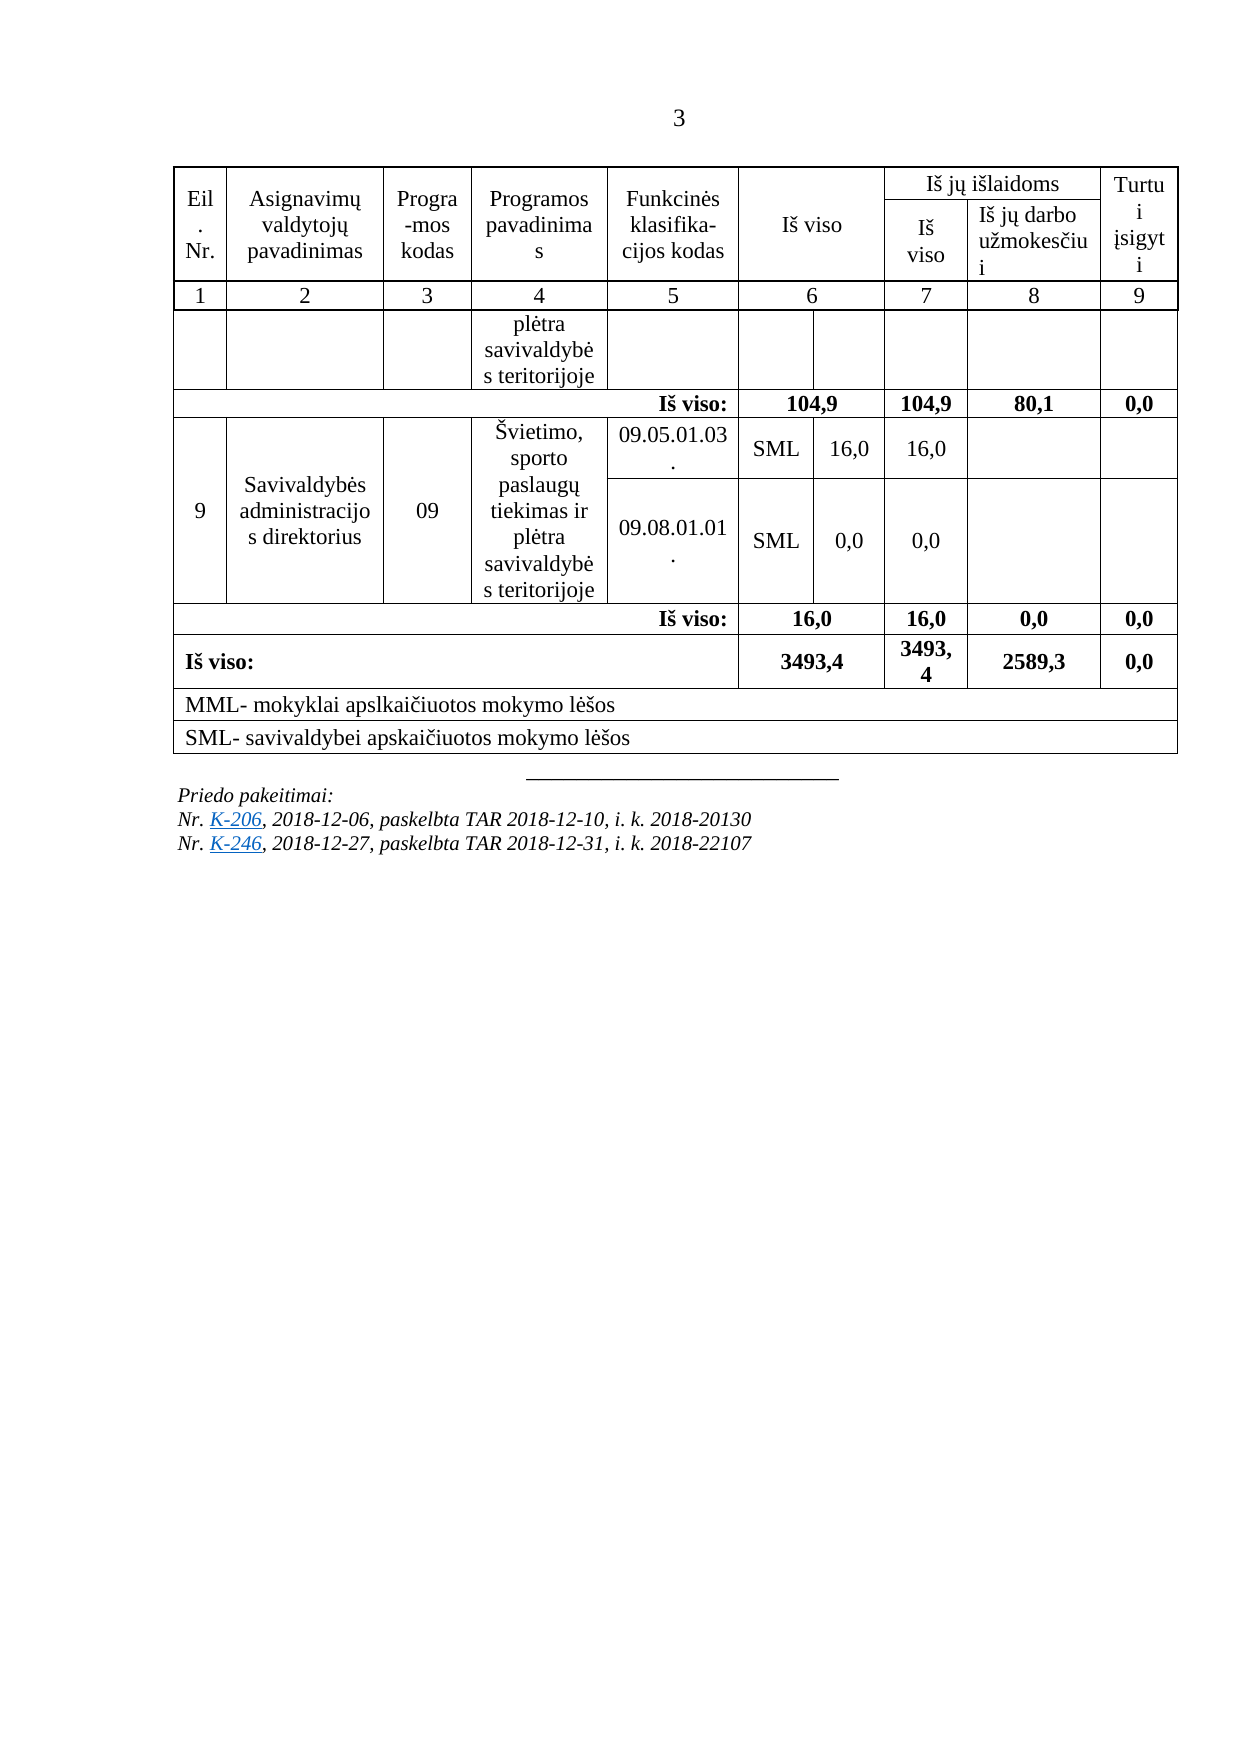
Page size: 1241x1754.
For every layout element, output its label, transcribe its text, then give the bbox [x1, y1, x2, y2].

table_cell 16,0 [885, 418, 967, 478]
table_cell 2589,3 [968, 635, 1100, 687]
table_cell Iš viso [885, 200, 967, 280]
table_cell 09.08.01.01. [608, 479, 738, 602]
table_cell [739, 311, 813, 389]
table_header Funkcinės klasifika-cijos kodas [608, 168, 738, 280]
table_cell [885, 311, 967, 389]
table_cell Iš viso: [174, 635, 738, 687]
table_cell SML [739, 479, 813, 602]
table_cell [227, 311, 383, 389]
table_cell [1101, 479, 1177, 602]
table_cell [814, 311, 884, 389]
table_cell 9 [174, 418, 226, 602]
table_cell 3493,4 [885, 635, 967, 687]
table_cell 09 [384, 418, 471, 602]
table_cell 104,9 [739, 390, 884, 417]
table_cell 09.05.01.03. [608, 418, 738, 478]
text Nr. K-246, 2018-12-27, paskelbta TAR 2018-12-31, i. k. 2018-22107 [177, 831, 1181, 855]
text _________________________ [177, 754, 1181, 783]
table_cell Iš jų darbo užmokesčiui [968, 200, 1100, 280]
table_cell [608, 311, 738, 389]
text Priedo pakeitimai: [177, 783, 1181, 807]
table_cell [174, 311, 226, 389]
table_cell Savivaldybės administracijos direktorius [227, 418, 383, 602]
table_cell 3 [384, 282, 471, 309]
table_cell Iš viso: [174, 604, 738, 634]
table_cell [1101, 311, 1177, 389]
table_cell 16,0 [814, 418, 884, 478]
table_cell 0,0 [968, 604, 1100, 634]
table_header Turtui įsigyti [1101, 168, 1177, 280]
table_cell [968, 479, 1100, 602]
table_cell 16,0 [739, 604, 884, 634]
table_cell [384, 311, 471, 389]
table_cell 1 [175, 282, 226, 309]
table_cell 80,1 [968, 390, 1100, 417]
table_cell 104,9 [885, 390, 967, 417]
table_header Iš viso [739, 168, 884, 280]
table_cell 16,0 [885, 604, 967, 634]
table_cell 8 [968, 282, 1100, 309]
table_cell Iš viso: [174, 390, 738, 417]
table_cell SML- savivaldybei apskaičiuotos mokymo lėšos [174, 721, 1177, 753]
table_cell Švietimo, sporto paslaugų tiekimas ir plėtra savivaldybės teritorijoje [472, 418, 607, 602]
table_cell 7 [885, 282, 967, 309]
table_cell 0,0 [1101, 604, 1177, 634]
table_cell plėtra savivaldybės teritorijoje [472, 311, 607, 389]
table_cell 4 [472, 282, 607, 309]
table_cell 3493,4 [739, 635, 884, 687]
table_cell 0,0 [1101, 390, 1177, 417]
table_cell MML- mokyklai apslkaičiuotos mokymo lėšos [174, 689, 1177, 720]
table_cell 2 [227, 282, 383, 309]
table_header Eil. Nr. [175, 168, 226, 280]
table_cell [1101, 418, 1177, 478]
table_cell [968, 418, 1100, 478]
table_cell 9 [1101, 282, 1177, 309]
table_cell 5 [608, 282, 738, 309]
table_cell [968, 311, 1100, 389]
table_header Iš jų išlaidoms [885, 168, 1100, 199]
table_header Programos pavadinimas [472, 168, 607, 280]
table_cell 0,0 [885, 479, 967, 602]
table_cell 0,0 [814, 479, 884, 602]
table_cell SML [739, 418, 813, 478]
table_header Progra-mos kodas [384, 168, 471, 280]
table_header Asignavimų valdytojų pavadinimas [227, 168, 383, 280]
text Nr. K-206, 2018-12-06, paskelbta TAR 2018-12-10, i. k. 2018-20130 [177, 807, 1181, 831]
table_cell 6 [739, 282, 884, 309]
table_cell 0,0 [1101, 635, 1177, 687]
